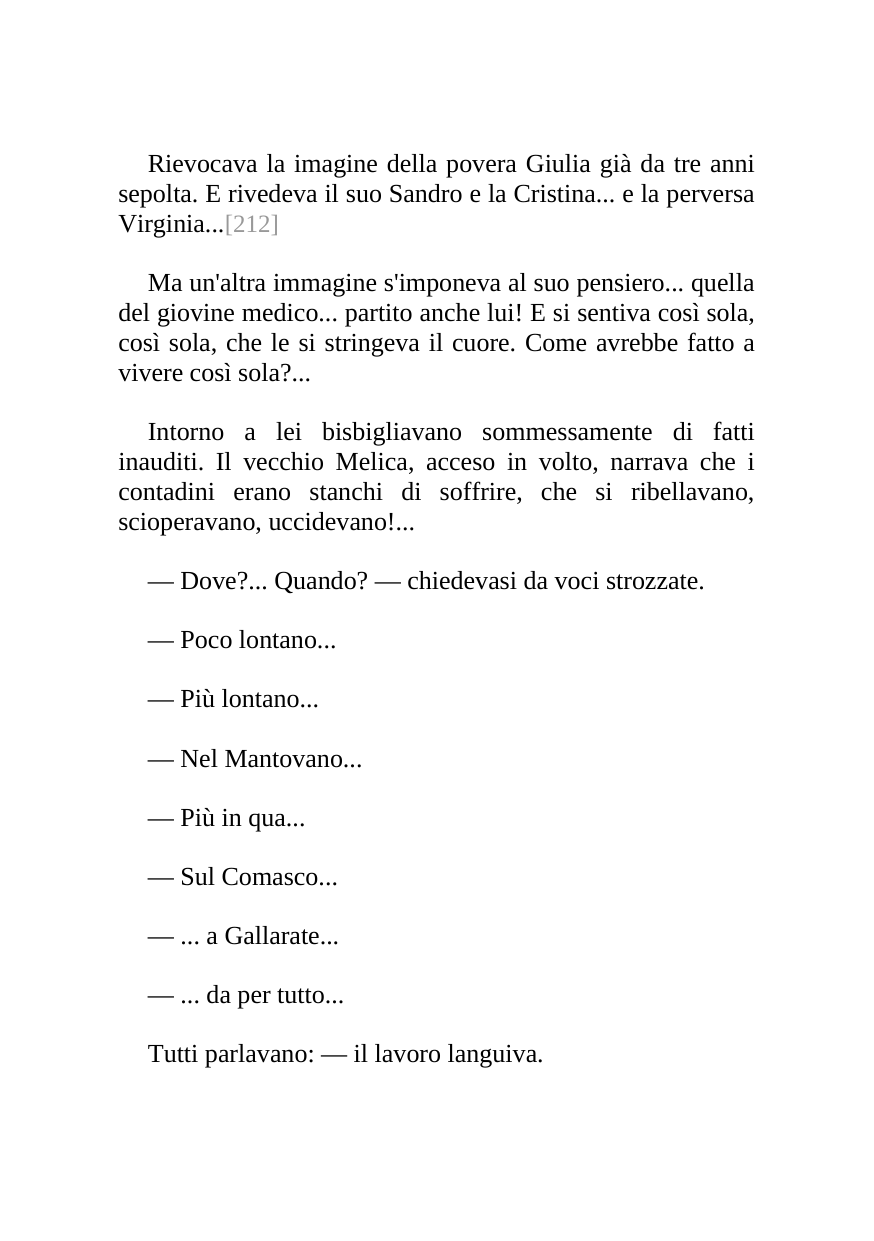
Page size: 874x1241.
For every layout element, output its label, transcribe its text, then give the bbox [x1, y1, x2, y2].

text Ma un'altra immagine s'imponeva al suo pensiero... quella del giovine medico... partito anche lui! E si sentiva così sola, così sola, che le si stringeva il cuore. Come avrebbe fatto a vivere così sola?... [118, 267, 756, 387]
text Tutti parlavano: — il lavoro languiva. [118, 1038, 756, 1068]
text — ... a Gallarate... [118, 920, 756, 950]
text — Dove?... Quando? — chiedevasi da voci strozzate. [118, 565, 756, 595]
text — Più lontano... [118, 683, 756, 713]
text Intorno a lei bisbigliavano sommessamente di fatti inauditi. Il vecchio Melica, acceso in volto, narrava che i contadini erano stanchi di soffrire, che si ribellavano, scioperavano, uccidevano!... [118, 416, 756, 536]
text — Più in qua... [118, 802, 756, 832]
text Rievocava la imagine della povera Giulia già da tre anni sepolta. E rivedeva il suo Sandro e la Cristina... e la perversa Virginia...[212] [118, 148, 756, 238]
text — Sul Comasco... [118, 861, 756, 891]
text — Nel Mantovano... [118, 743, 756, 773]
text — ... da per tutto... [118, 979, 756, 1009]
text — Poco lontano... [118, 624, 756, 654]
